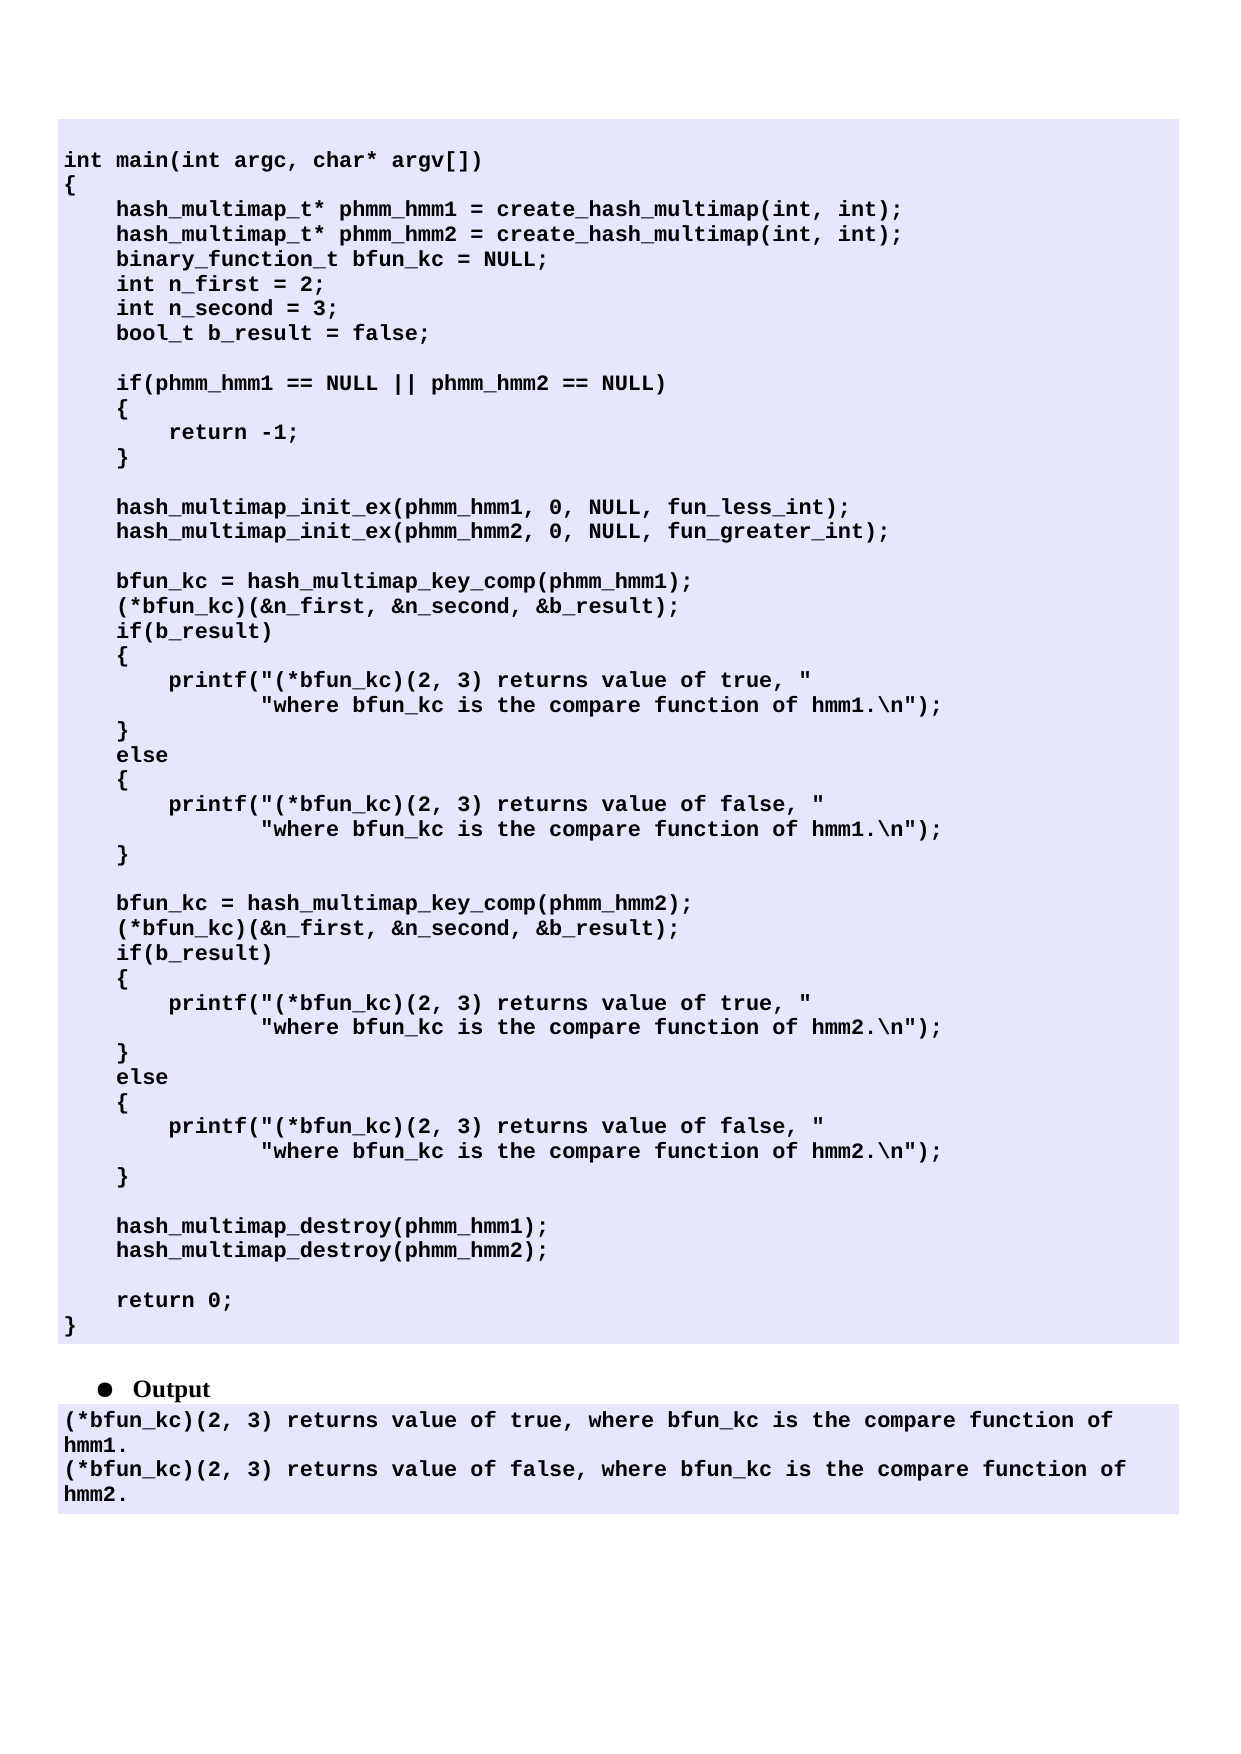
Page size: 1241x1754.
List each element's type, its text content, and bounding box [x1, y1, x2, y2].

list Output [95, 1374, 1179, 1403]
table_header (*bfun_kc)(2, 3) returns value of true, where bfun_kc is the compare function of hmm1. (*bfun_kc)(2, 3) returns value of false, where bfun_kc is the compare function of hmm2. [58, 1404, 1179, 1514]
table_header int main(int argc, char* argv[]) { hash_multimap_t* phmm_hmm1 = create_hash_multimap(int, int); hash_multimap_t* phmm_hmm2 = create_hash_multimap(int, int); binary_function_t bfun_kc = NULL; int n_first = 2; int n_second = 3; bool_t b_result = false; if(phmm_hmm1 == NULL || phmm_hmm2 == NULL) { return -1; } hash_multimap_init_ex(phmm_hmm1, 0, NULL, fun_less_int); hash_multimap_init_ex(phmm_hmm2, 0, NULL, fun_greater_int); bfun_kc = hash_multimap_key_comp(phmm_hmm1); (*bfun_kc)(&n_first, &n_second, &b_result); if(b_result) { printf("(*bfun_kc)(2, 3) returns value of true, " "where bfun_kc is the compare function of hmm1.\n"); } else { printf("(*bfun_kc)(2, 3) returns value of false, " "where bfun_kc is the compare function of hmm1.\n"); } bfun_kc = hash_multimap_key_comp(phmm_hmm2); (*bfun_kc)(&n_first, &n_second, &b_result); if(b_result) { printf("(*bfun_kc)(2, 3) returns value of true, " "where bfun_kc is the compare function of hmm2.\n"); } else { printf("(*bfun_kc)(2, 3) returns value of false, " "where bfun_kc is the compare function of hmm2.\n"); } hash_multimap_destroy(phmm_hmm1); hash_multimap_destroy(phmm_hmm2); return 0; } [58, 119, 1179, 1344]
